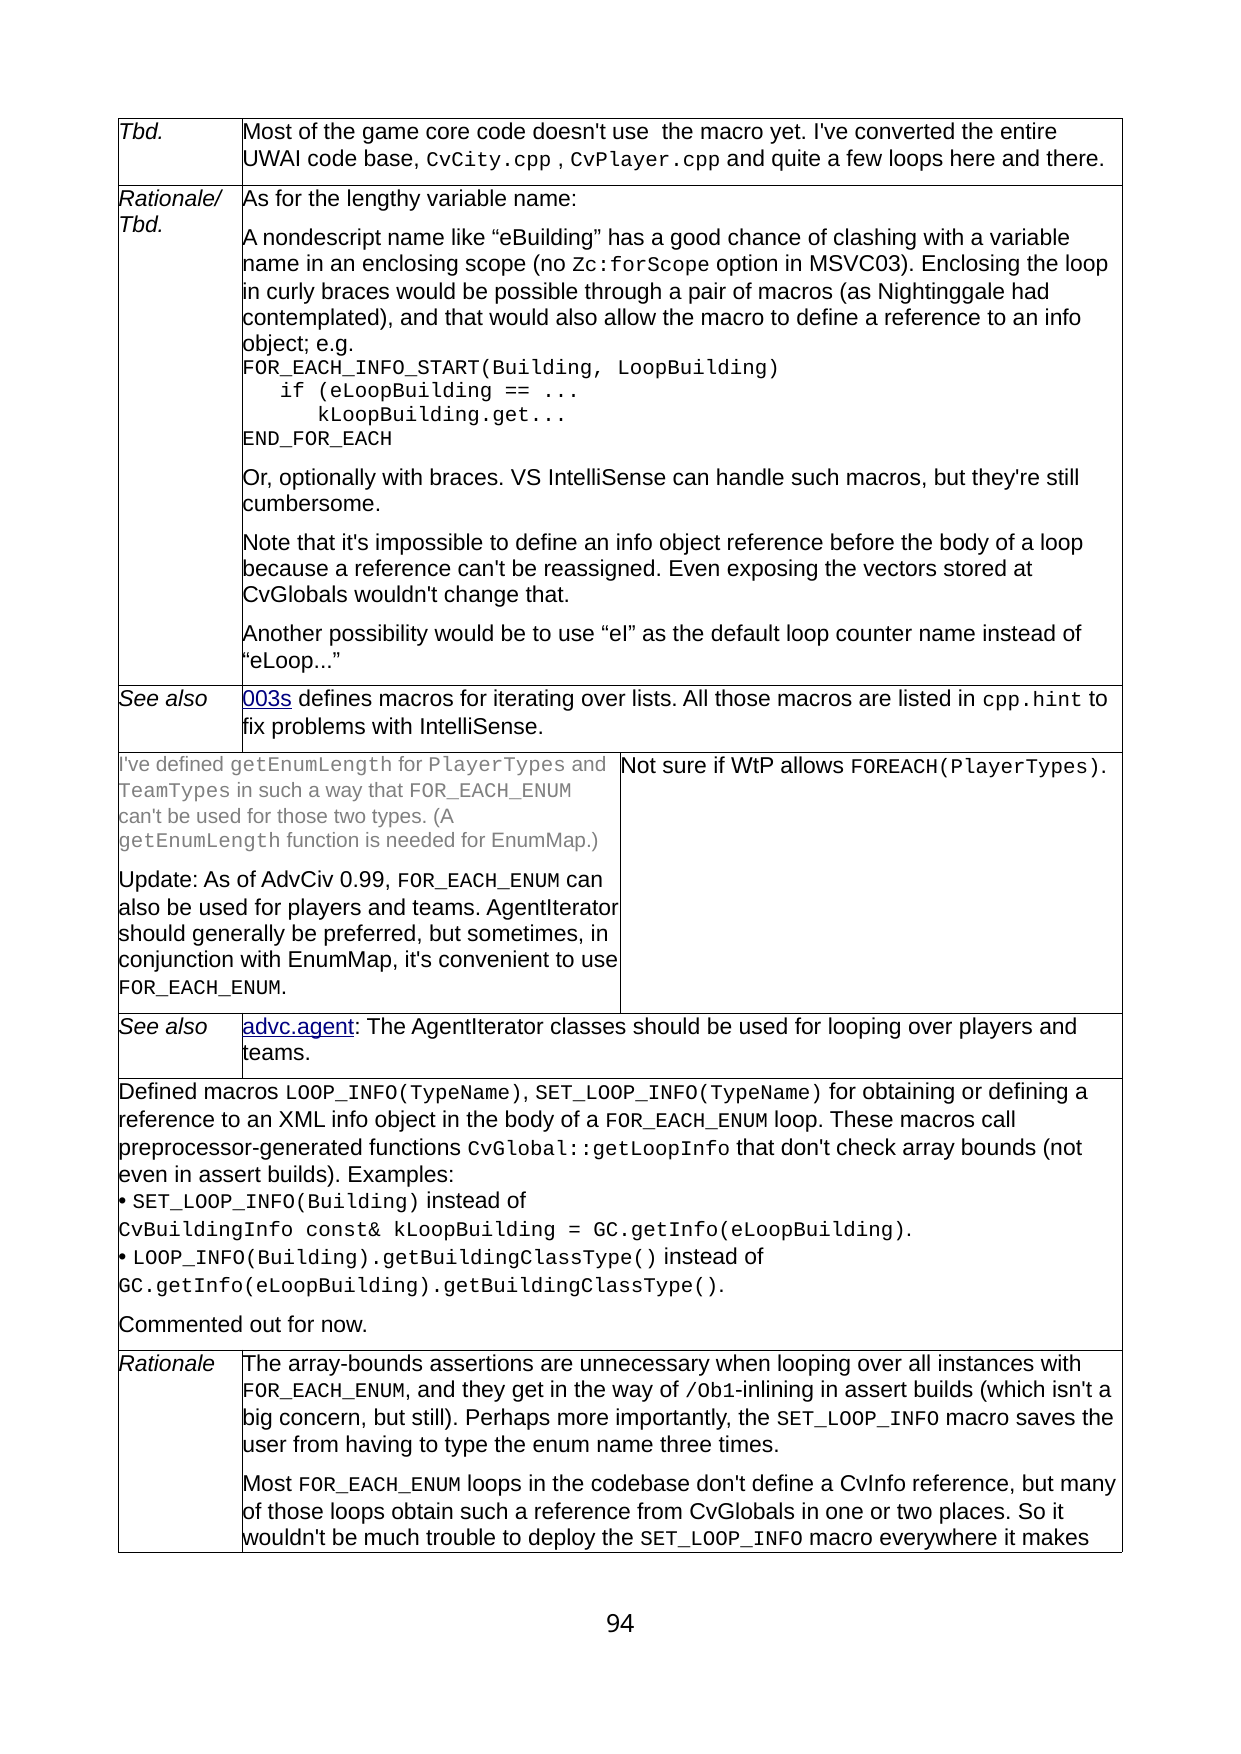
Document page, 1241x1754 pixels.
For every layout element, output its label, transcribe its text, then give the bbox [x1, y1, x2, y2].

table_cell The array-bounds assertions are unnecessary when looping over all instances with FOR_EACH_ENUM, and they get in the way of /Ob1-inlining in assert builds (which isn't a big concern, but still). Perhaps more importantly, the SET_LOOP_INFO macro saves the user from having to type the enum name three times. Most FOR_EACH_ENUM loops in the codebase don't define a CvInfo reference, but many of those loops obtain such a reference from CvGlobals in one or two places. So it wouldn't be much trouble to deploy the SET_LOOP_INFO macro everywhere it makes [243, 1351, 1122, 1552]
table_cell 003s defines macros for iterating over lists. All those macros are listed in cpp.hint to fix problems with IntelliSense. [243, 686, 1122, 752]
table_cell See also [119, 1014, 242, 1078]
table_cell Defined macros LOOP_INFO(TypeName), SET_LOOP_INFO(TypeName) for obtaining or defining a reference to an XML info object in the body of a FOR_EACH_ENUM loop. These macros call preprocessor-generated functions CvGlobal::getLoopInfo that don't check array bounds (not even in assert builds). Examples: • SET_LOOP_INFO(Building) instead of CvBuildingInfo const& kLoopBuilding = GC.getInfo(eLoopBuilding). • LOOP_INFO(Building).getBuildingClassType() instead of GC.getInfo(eLoopBuilding).getBuildingClassType(). Commented out for now. [119, 1079, 1122, 1349]
table_cell Most of the game core code doesn't use the macro yet. I've converted the entire UWAI code base, CvCity.cpp , CvPlayer.cpp and quite a few loops here and there. [243, 119, 1122, 185]
table_cell Rationale/ Tbd. [119, 186, 242, 685]
table_cell I've defined getEnumLength for PlayerTypes and TeamTypes in such a way that FOR_EACH_ENUM can't be used for those two types. (A getEnumLength function is needed for EnumMap.) Update: As of AdvCiv 0.99, FOR_EACH_ENUM can also be used for players and teams. AgentIterator should generally be preferred, but sometimes, in conjunction with EnumMap, it's convenient to use FOR_EACH_ENUM. [119, 753, 620, 1013]
table_cell Tbd. [119, 119, 242, 185]
table_cell As for the lengthy variable name: A nondescript name like “eBuilding” has a good chance of clashing with a variable name in an enclosing scope (no Zc:forScope option in MSVC03). Enclosing the loop in curly braces would be possible through a pair of macros (as Nightinggale had contemplated), and that would also allow the macro to define a reference to an info object; e.g. FOR_EACH_INFO_START(Building, LoopBuilding) if (eLoopBuilding == ... kLoopBuilding.get... END_FOR_EACH Or, optionally with braces. VS IntelliSense can handle such macros, but they're still cumbersome. Note that it's impossible to define an info object reference before the body of a loop because a reference can't be reassigned. Even exposing the vectors stored at CvGlobals wouldn't change that. Another possibility would be to use “eI” as the default loop counter name instead of “eLoop...” [243, 186, 1122, 685]
table_cell Not sure if WtP allows FOREACH(PlayerTypes). [621, 753, 1122, 1013]
table_cell See also [119, 686, 242, 752]
table_cell advc.agent: The AgentIterator classes should be used for looping over players and teams. [243, 1014, 1122, 1078]
table_cell Rationale [119, 1351, 242, 1552]
